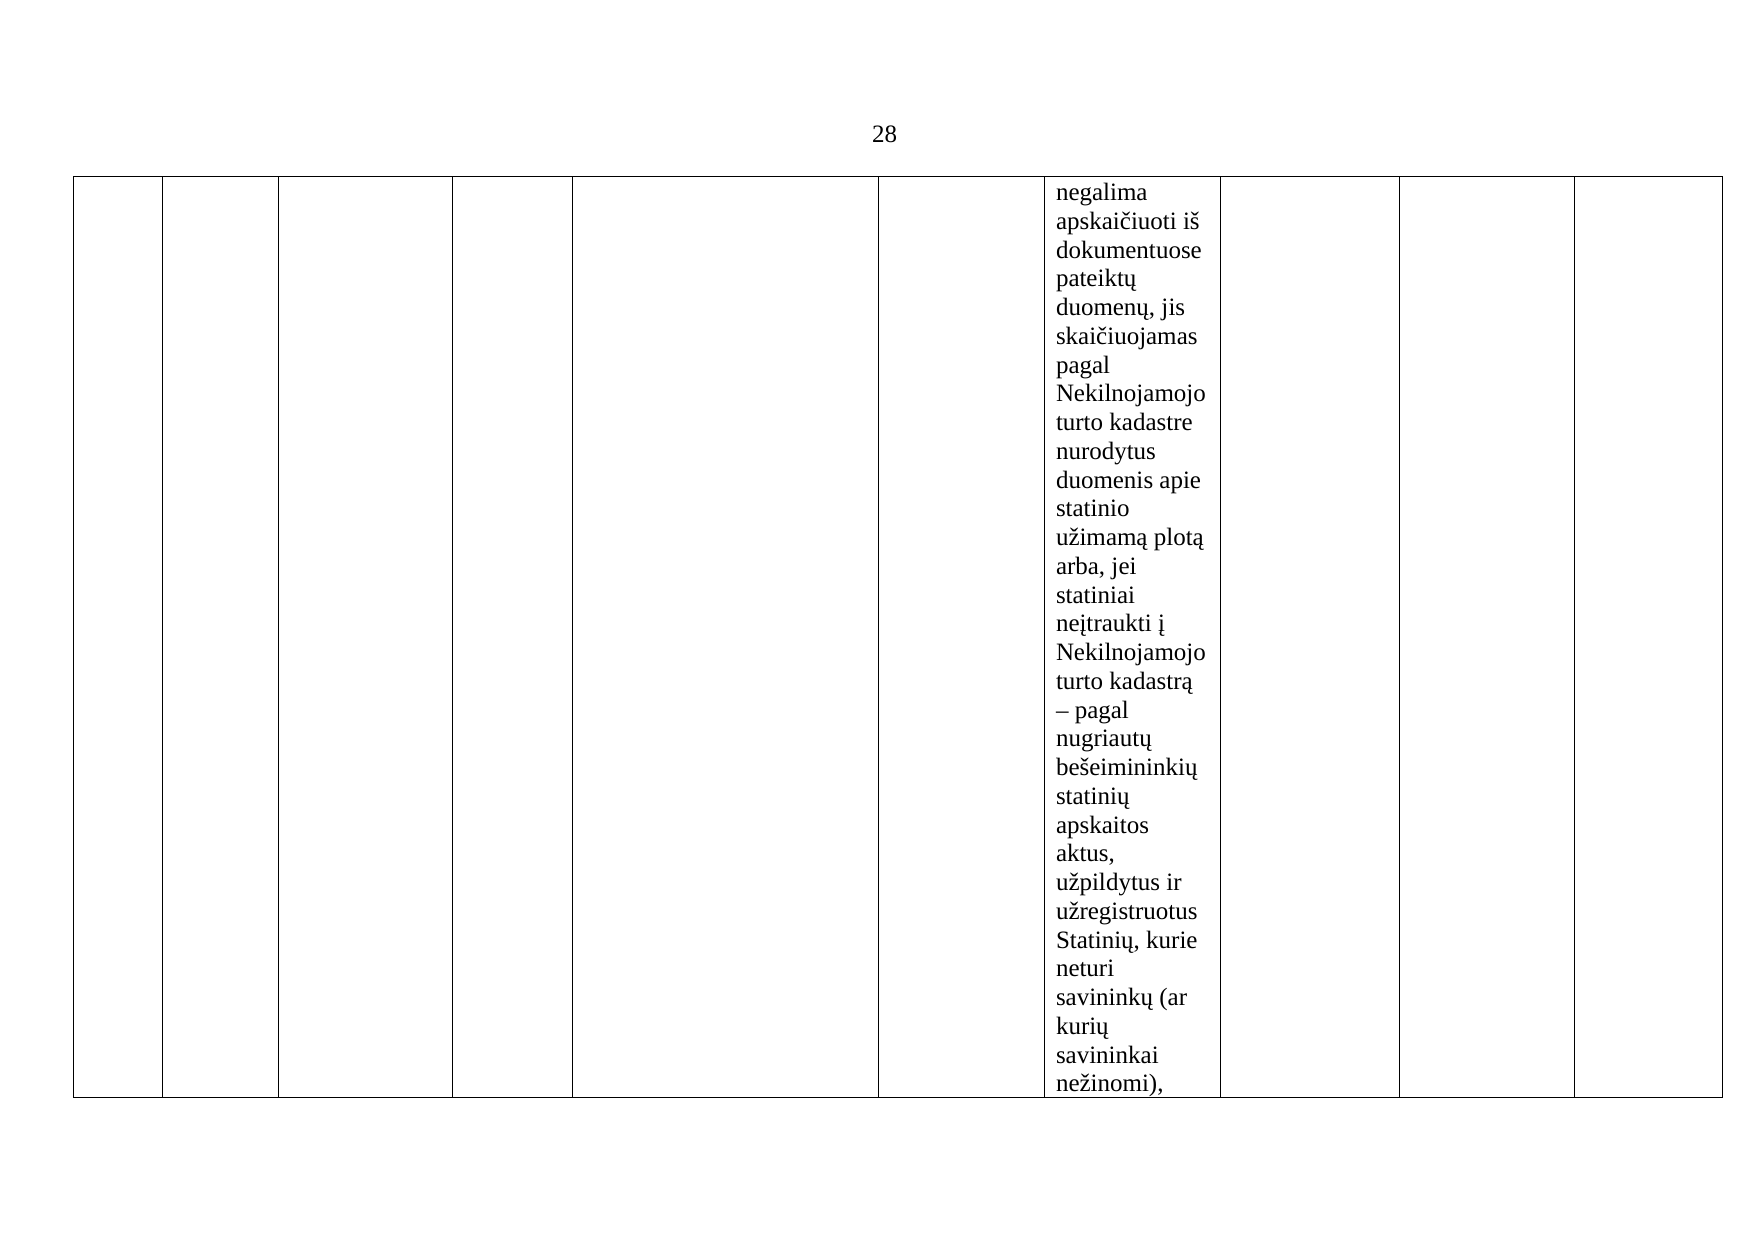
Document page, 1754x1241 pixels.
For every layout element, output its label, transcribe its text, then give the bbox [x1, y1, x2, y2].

table_cell [1221, 177, 1399, 1097]
table_cell [163, 177, 278, 1097]
table_cell [573, 177, 878, 1097]
table_cell [1575, 177, 1722, 1097]
table_cell [1400, 177, 1574, 1097]
table_cell [879, 177, 1044, 1097]
table_cell negalima apskaičiuoti iš dokumentuose pateiktų duomenų, jis skaičiuojamas pagal Nekilnojamojo turto kadastre nurodytus duomenis apie statinio užimamą plotą arba, jei statiniai neįtraukti į Nekilnojamojo turto kadastrą – pagal nugriautų bešeimininkių statinių apskaitos aktus, užpildytus ir užregistruotus Statinių, kurie neturi savininkų (ar kurių savininkai nežinomi), [1045, 177, 1220, 1097]
table_cell [279, 177, 452, 1097]
table_cell [453, 177, 572, 1097]
table_cell [1723, 176, 1728, 1097]
table_cell [74, 177, 162, 1097]
